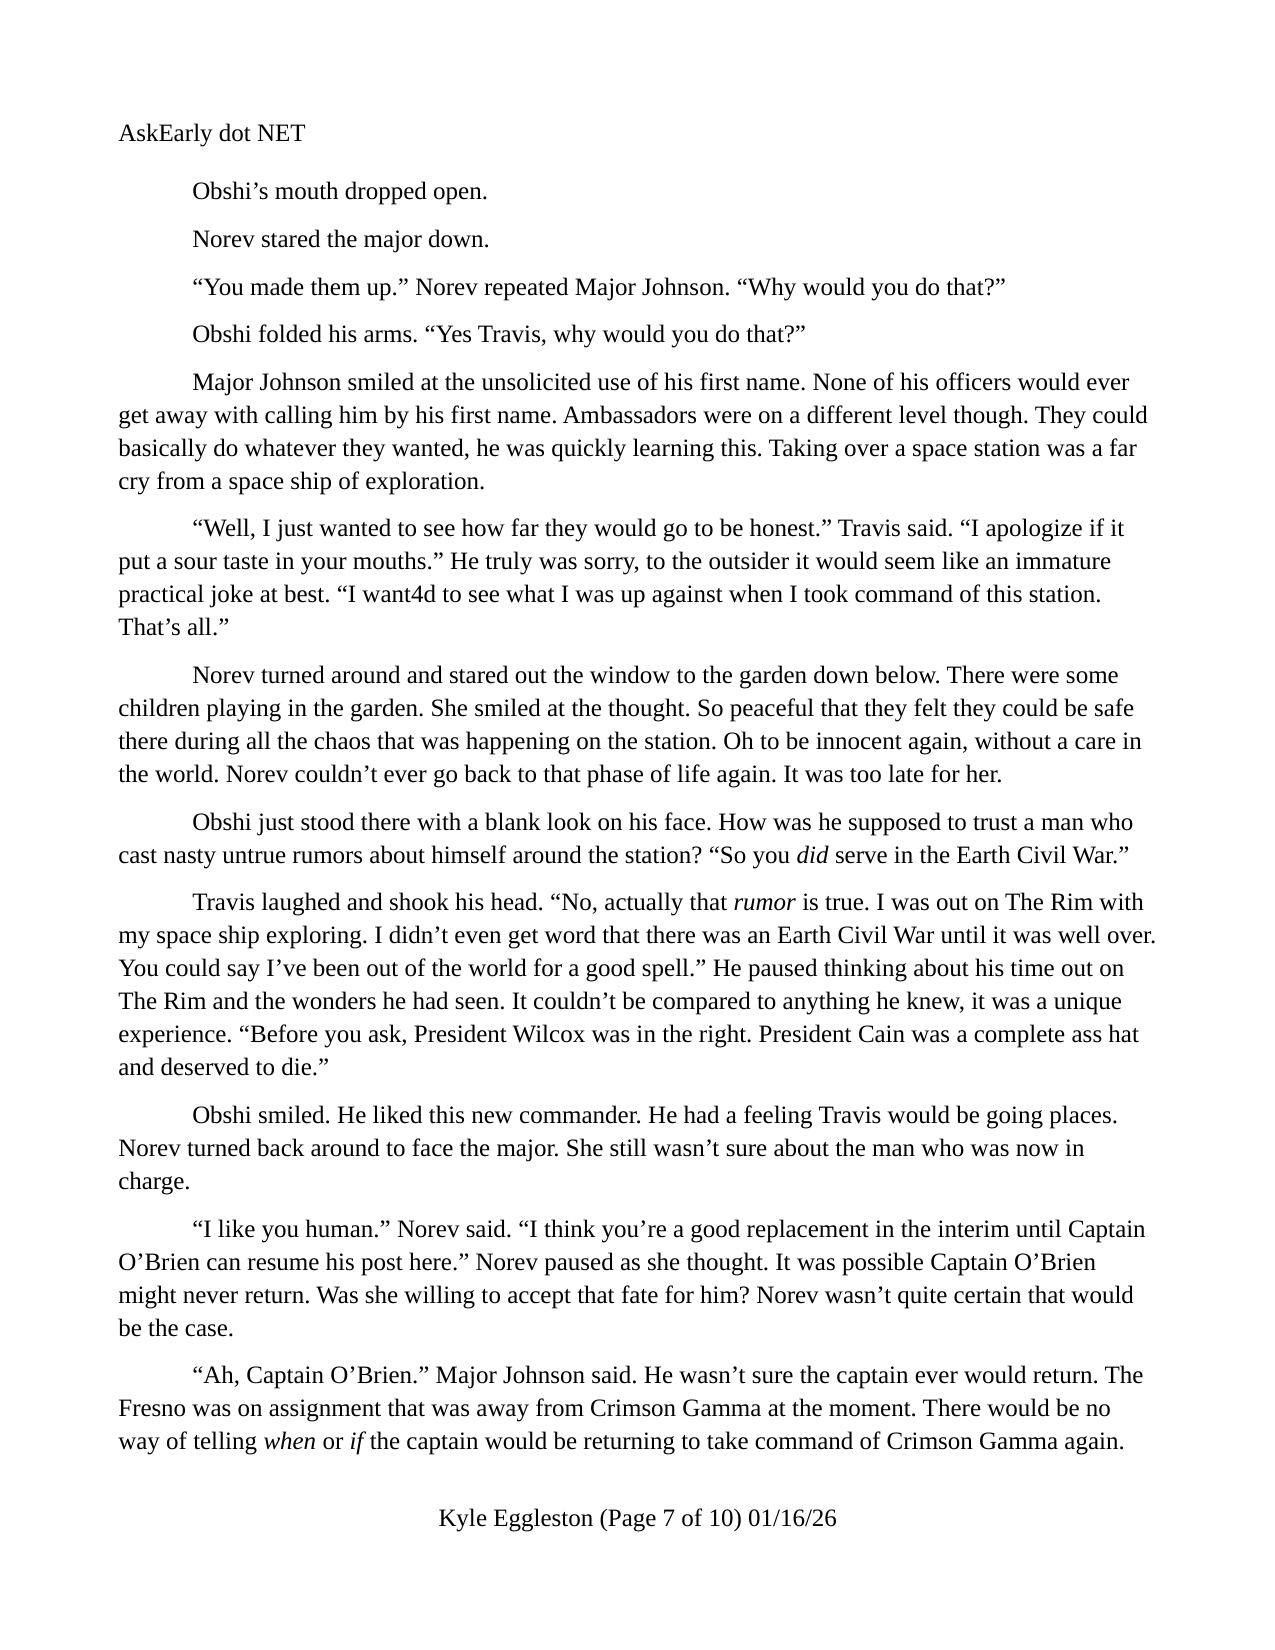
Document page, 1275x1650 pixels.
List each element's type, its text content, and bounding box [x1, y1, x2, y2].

text “Well, I just wanted to see how far they would go to be honest.” Travis said. “I apologize if it put a sour taste in your mouths.” He truly was sorry, to the outsider it would seem like an immature practical joke at best. “I want4d to see what I was up against when I took command of this station. That’s all.” [118, 513, 1157, 641]
text Obshi just stood there with a blank look on his face. How was he supposed to trust a man who cast nasty untrue rumors about himself around the station? “So you did serve in the Earth Civil War.” [118, 807, 1157, 868]
text “You made them up.” Norev repeated Major Johnson. “Why would you do that?” [118, 272, 1157, 300]
text Obshi smiled. He liked this new commander. He had a feeling Travis would be going places. Norev turned back around to face the major. She still wasn’t sure about the man who was now in charge. [118, 1100, 1157, 1195]
text Major Johnson smiled at the unsolicited use of his first name. None of his officers would ever get away with calling him by his first name. Ambassadors were on a different level though. They could basically do whatever they wanted, he was quickly learning this. Taking over a space station was a far cry from a space ship of exploration. [118, 367, 1157, 494]
text Norev turned around and stared out the window to the garden down below. There were some children playing in the garden. She smiled at the thought. So peaceful that they felt they could be safe there during all the chaos that was happening on the station. Oh to be innocent again, without a care in the world. Norev couldn’t ever go back to that phase of life again. It was too late for her. [118, 660, 1157, 788]
text Obshi’s mouth dropped open. [118, 176, 1157, 205]
text “I like you human.” Norev said. “I think you’re a good replacement in the interim until Captain O’Brien can resume his post here.” Norev paused as she thought. It was possible Captain O’Brien might never return. Was she willing to accept that fate for him? Norev wasn’t quite certain that would be the case. [118, 1214, 1157, 1342]
text Norev stared the major down. [118, 224, 1157, 253]
text “Ah, Captain O’Brien.” Major Johnson said. He wasn’t sure the captain ever would return. The Fresno was on assignment that was away from Crimson Gamma at the moment. There would be no way of telling when or if the captain would be returning to take command of Crimson Gamma again. [118, 1360, 1157, 1455]
text Obshi folded his arms. “Yes Travis, why would you do that?” [118, 319, 1157, 348]
text Travis laughed and shook his head. “No, actually that rumor is true. I was out on The Rim with my space ship exploring. I didn’t even get word that there was an Earth Civil War until it was well over. You could say I’ve been out of the world for a good spell.” He paused thinking about his time out on The Rim and the wonders he had seen. It couldn’t be compared to anything he knew, it was a unique experience. “Before you ask, President Wilcox was in the right. President Cain was a complete ass hat and deserved to die.” [118, 887, 1157, 1081]
